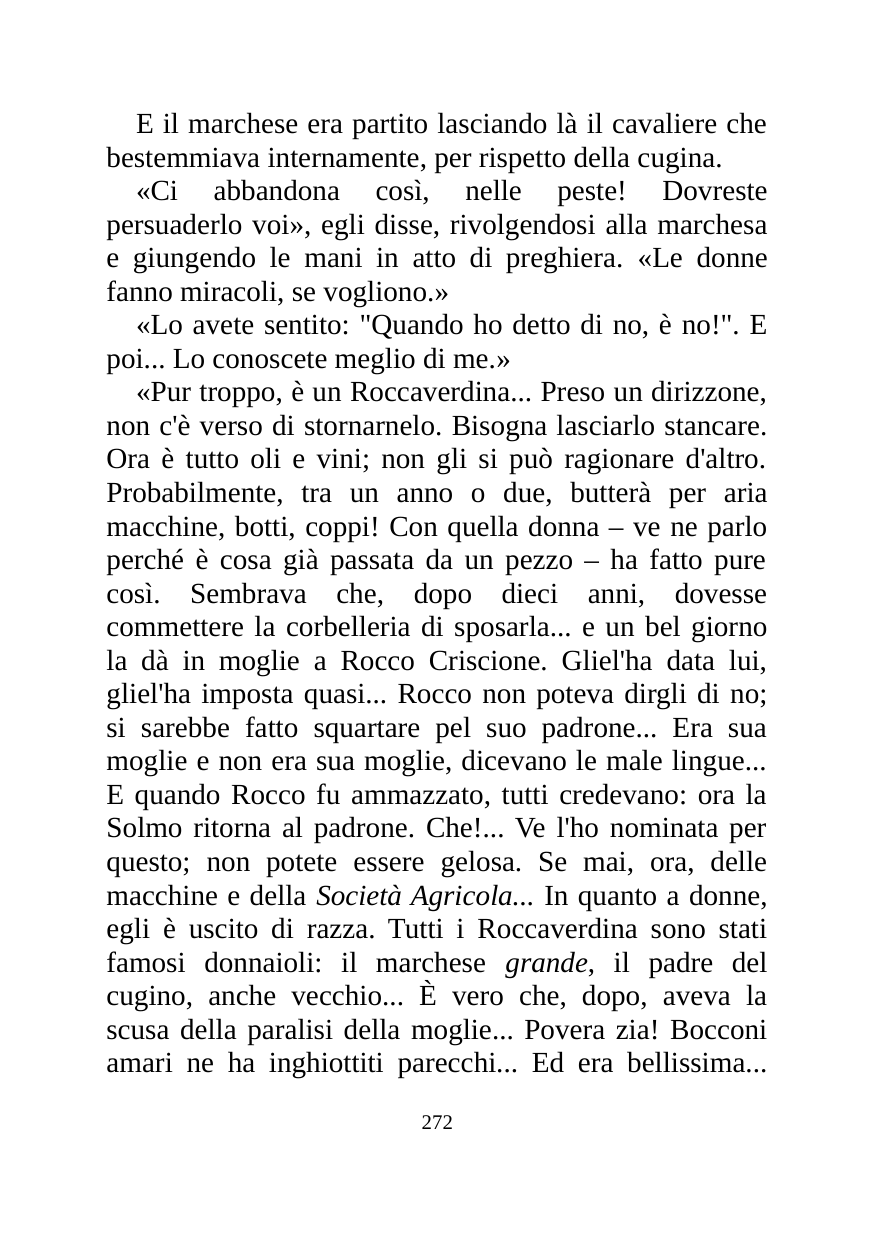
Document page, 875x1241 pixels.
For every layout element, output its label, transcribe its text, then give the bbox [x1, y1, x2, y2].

text «Pur troppo, è un Roccaverdina... Preso un dirizzone, non c'è verso di stornarnelo. Bisogna lasciarlo stancare. Ora è tutto oli e vini; non gli si può ragionare d'altro. Probabilmente, tra un anno o due, butterà per aria macchine, botti, coppi! Con quella donna – ve ne parlo perché è cosa già passata da un pezzo – ha fatto pure così. Sembrava che, dopo dieci anni, dovesse commettere la corbelleria di sposarla... e un bel giorno la dà in moglie a Rocco Criscione. Gliel'ha data lui, gliel'ha imposta quasi... Rocco non poteva dirgli di no; si sarebbe fatto squartare pel suo padrone... Era sua moglie e non era sua moglie, dicevano le male lingue... E quando Rocco fu ammazzato, tutti credevano: ora la Solmo ritorna al padrone. Che!... Ve l'ho nominata per questo; non potete essere gelosa. Se mai, ora, delle macchine e della Società Agricola... In quanto a donne, egli è uscito di razza. Tutti i Roccaverdina sono stati famosi donnaioli: il marchese grande, il padre del cugino, anche vecchio... È vero che, dopo, aveva la scusa della paralisi della moglie... Povera zia! Bocconi amari ne ha inghiottiti parecchi... Ed era bellissima... [106, 374, 768, 1079]
text «Ci abbandona così, nelle peste! Dovreste persuaderlo voi», egli disse, rivolgendosi alla marchesa e giungendo le mani in atto di preghiera. «Le donne fanno miracoli, se vogliono.» [106, 173, 768, 307]
text «Lo avete sentito: "Quando ho detto di no, è no!". E poi... Lo conoscete meglio di me.» [106, 307, 768, 374]
text E il marchese era partito lasciando là il cavaliere che bestemmiava internamente, per rispetto della cugina. [106, 106, 768, 173]
